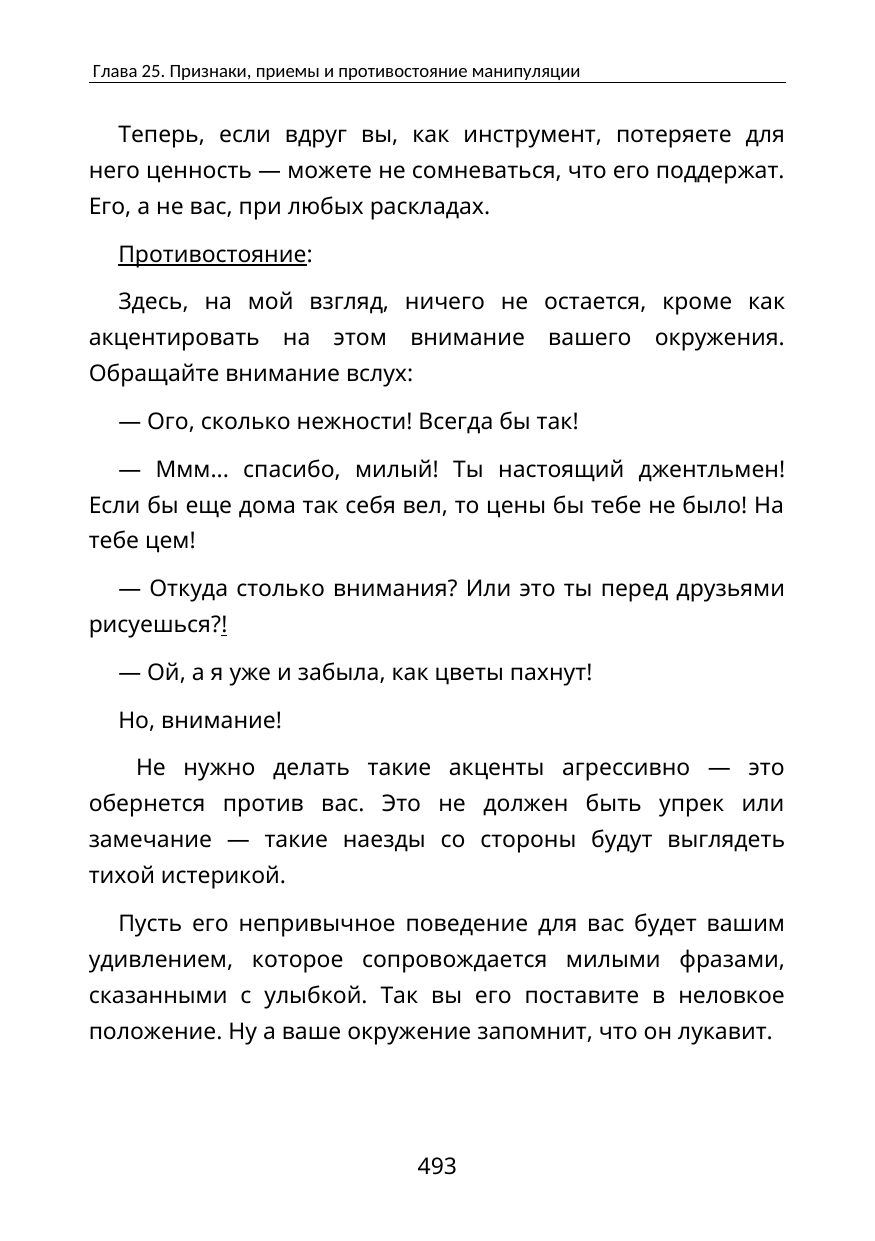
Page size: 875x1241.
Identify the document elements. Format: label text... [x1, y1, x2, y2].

text Здесь, на мой взгляд, ничего не остается, кроме как акцентировать на этом внимание вашего окружения. Обращайте внимание вслух: [88, 285, 786, 388]
text — Откуда столько внимания? Или это ты перед друзьями рисуешься?! [88, 572, 786, 639]
text Теперь, если вдруг вы, как инструмент, потеряете для него ценность — можете не сомневаться, что его поддержат. Его, а не вас, при любых раскладах. [88, 118, 786, 221]
text Пусть его непривычное поведение для вас будет вашим удивлением, которое сопровождается милыми фразами, сказанными с улыбкой. Так вы его поставите в неловкое положение. Ну а ваше окружение запомнит, что он лукавит. [88, 907, 786, 1046]
text Не нужно делать такие акценты агрессивно — это обернется против вас. Это не должен быть упрек или замечание — такие наезды со стороны будут выглядеть тихой истерикой. [88, 751, 786, 890]
text Но, внимание! [88, 703, 786, 735]
text — Ого, сколько нежности! Всегда бы так! [88, 405, 786, 436]
text — Ой, а я уже и забыла, как цветы пахнут! [88, 656, 786, 687]
text Противостояние: [88, 238, 786, 269]
text — Ммм... спасибо, милый! Ты настоящий джентльмен! Если бы еще дома так себя вел, то цены бы тебе не было! На тебе цем! [88, 453, 786, 556]
